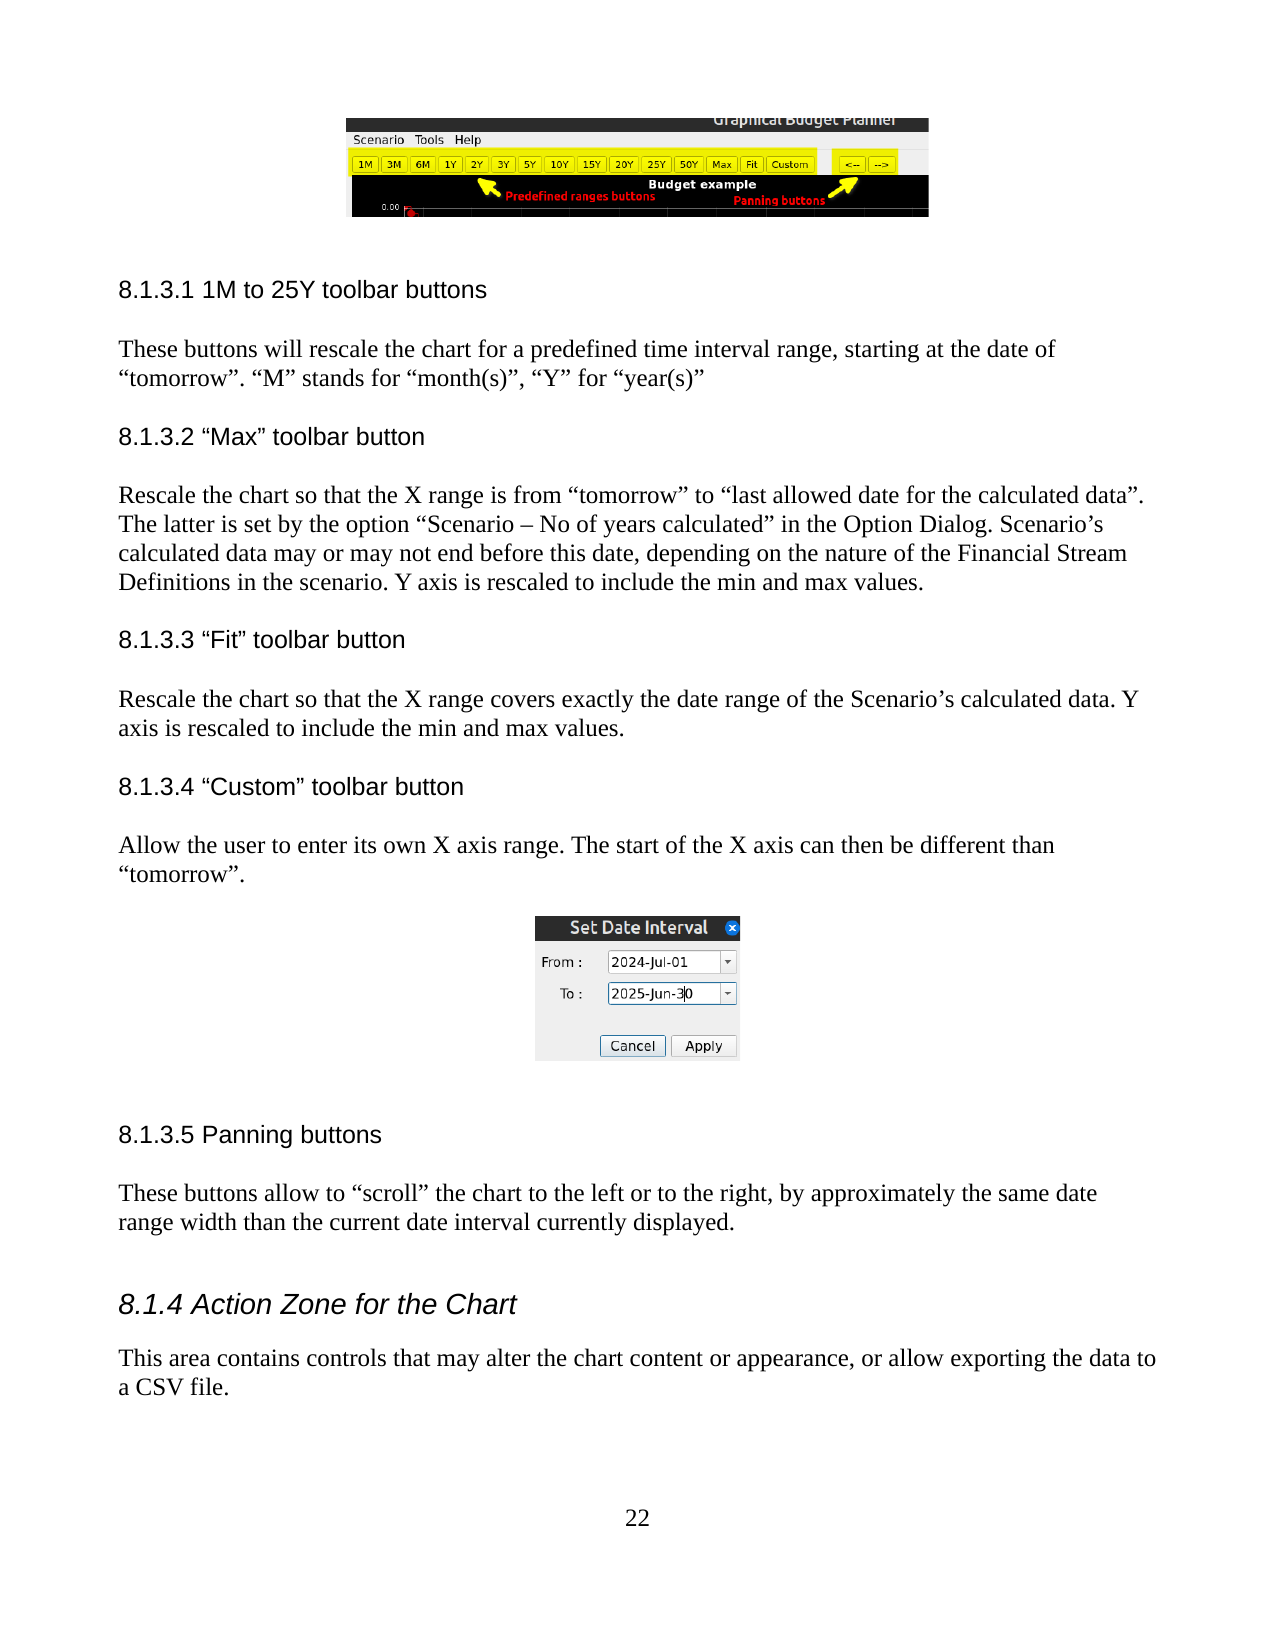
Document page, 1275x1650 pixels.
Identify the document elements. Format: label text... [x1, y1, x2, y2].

picture [346, 118, 929, 217]
text Rescale the chart so that the X range covers exactly the date range of the Scenario’s calculated data. Y axis is rescaled to include the min and max values. [118, 684, 1157, 742]
text This area contains controls that may alter the chart content or appearance, or allow exporting the data to a CSV file. [118, 1343, 1157, 1401]
subtitle Action Zone for the Chart [118, 1287, 1157, 1321]
text Rescale the chart so that the X range is from “tomorrow” to “last allowed date for the calculated data”. The latter is set by the option “Scenario – No of years calculated” in the Option Dialog. Scenario’s calculated data may or may not end before this date, depending on the nature of the Financial Stream Definitions in the scenario. Y axis is rescaled to include the min and max values. [118, 480, 1157, 595]
text Allow the user to enter its own X axis range. The start of the X axis can then be different than “tomorrow”. [118, 830, 1157, 888]
subtitle 1M to 25Y toolbar buttons [118, 275, 1157, 304]
subtitle “Custom” toolbar button [118, 772, 1157, 800]
text These buttons allow to “scroll” the chart to the left or to the right, by approximately the same date range width than the current date interval currently displayed. [118, 1178, 1157, 1236]
text These buttons will rescale the chart for a predefined time interval range, starting at the date of “tomorrow”. “M” stands for “month(s)”, “Y” for “year(s)” [118, 334, 1157, 392]
subtitle “Max” toolbar button [118, 422, 1157, 450]
picture [535, 916, 741, 1061]
subtitle Panning buttons [118, 1119, 1157, 1148]
subtitle “Fit” toolbar button [118, 625, 1157, 654]
